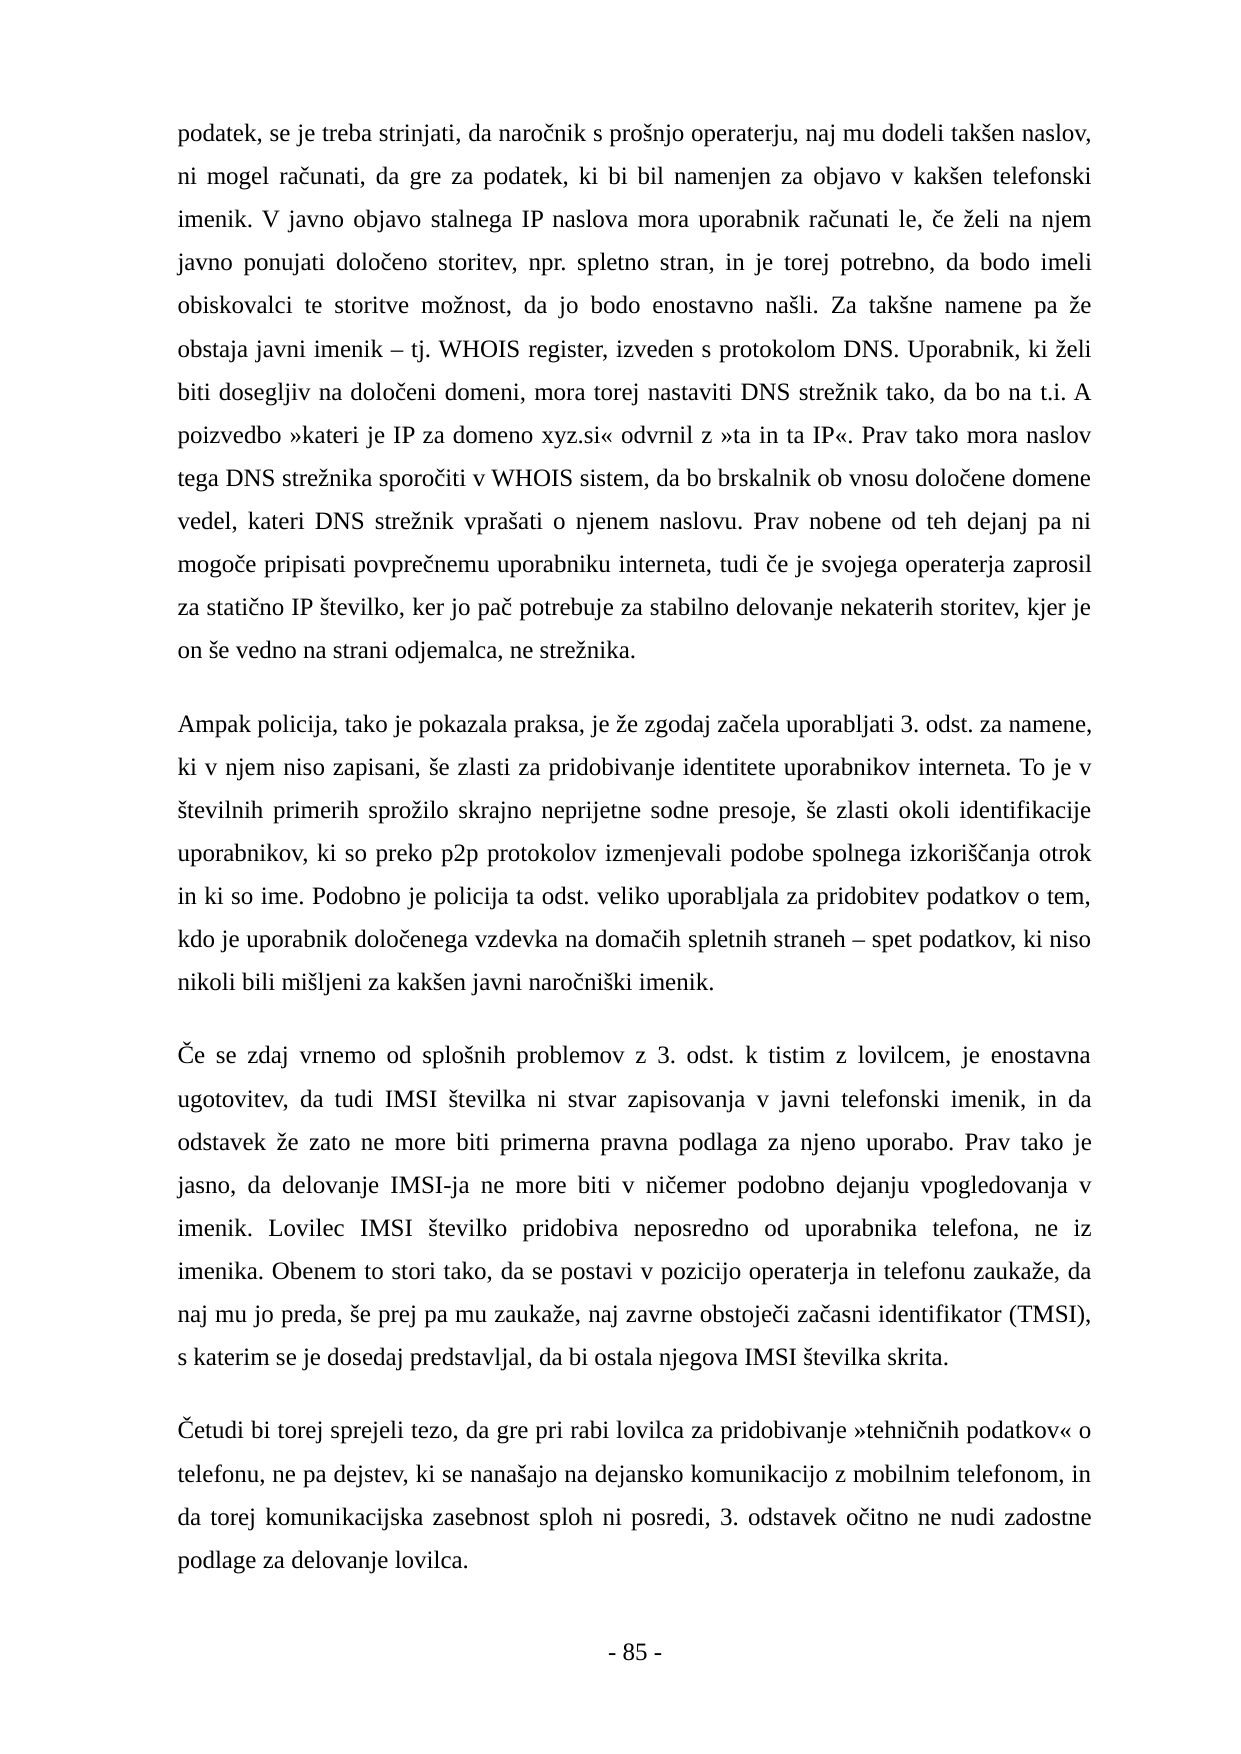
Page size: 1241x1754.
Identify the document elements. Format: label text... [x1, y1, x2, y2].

text Četudi bi torej sprejeli tezo, da gre pri rabi lovilca za pridobivanje »tehničnih podatkov« o telefonu, ne pa dejstev, ki se nanašajo na dejansko komunikacijo z mobilnim telefonom, in da torej komunikacijska zasebnost sploh ni posredi, 3. odstavek očitno ne nudi zadostne podlage za delovanje lovilca. [177, 1416, 1093, 1574]
text Če se zdaj vrnemo od splošnih problemov z 3. odst. k tistim z lovilcem, je enostavna ugotovitev, da tudi IMSI številka ni stvar zapisovanja v javni telefonski imenik, in da odstavek že zato ne more biti primerna pravna podlaga za njeno uporabo. Prav tako je jasno, da delovanje IMSI-ja ne more biti v ničemer podobno dejanju vpogledovanja v imenik. Lovilec IMSI številko pridobiva neposredno od uporabnika telefona, ne iz imenika. Obenem to stori tako, da se postavi v pozicijo operaterja in telefonu zaukaže, da naj mu jo preda, še prej pa mu zaukaže, naj zavrne obstoječi začasni identifikator (TMSI), s katerim se je dosedaj predstavljal, da bi ostala njegova IMSI številka skrita. [177, 1041, 1093, 1371]
text Ampak policija, tako je pokazala praksa, je že zgodaj začela uporabljati 3. odst. za namene, ki v njem niso zapisani, še zlasti za pridobivanje identitete uporabnikov interneta. To je v številnih primerih sprožilo skrajno neprijetne sodne presoje, še zlasti okoli identifikacije uporabnikov, ki so preko p2p protokolov izmenjevali podobe spolnega izkoriščanja otrok in ki so ime. Podobno je policija ta odst. veliko uporabljala za pridobitev podatkov o tem, kdo je uporabnik določenega vzdevka na domačih spletnih straneh – spet podatkov, ki niso nikoli bili mišljeni za kakšen javni naročniški imenik. [177, 709, 1093, 996]
text podatek, se je treba strinjati, da naročnik s prošnjo operaterju, naj mu dodeli takšen naslov, ni mogel računati, da gre za podatek, ki bi bil namenjen za objavo v kakšen telefonski imenik. V javno objavo stalnega IP naslova mora uporabnik računati le, če želi na njem javno ponujati določeno storitev, npr. spletno stran, in je torej potrebno, da bodo imeli obiskovalci te storitve možnost, da jo bodo enostavno našli. Za takšne namene pa že obstaja javni imenik – tj. WHOIS register, izveden s protokolom DNS. Uporabnik, ki želi biti dosegljiv na določeni domeni, mora torej nastaviti DNS strežnik tako, da bo na t.i. A poizvedbo »kateri je IP za domeno xyz.si« odvrnil z »ta in ta IP«. Prav tako mora naslov tega DNS strežnika sporočiti v WHOIS sistem, da bo brskalnik ob vnosu določene domene vedel, kateri DNS strežnik vprašati o njenem naslovu. Prav nobene od teh dejanj pa ni mogoče pripisati povprečnemu uporabniku interneta, tudi če je svojega operaterja zaprosil za statično IP številko, ker jo pač potrebuje za stabilno delovanje nekaterih storitev, kjer je on še vedno na strani odjemalca, ne strežnika. [177, 118, 1093, 664]
